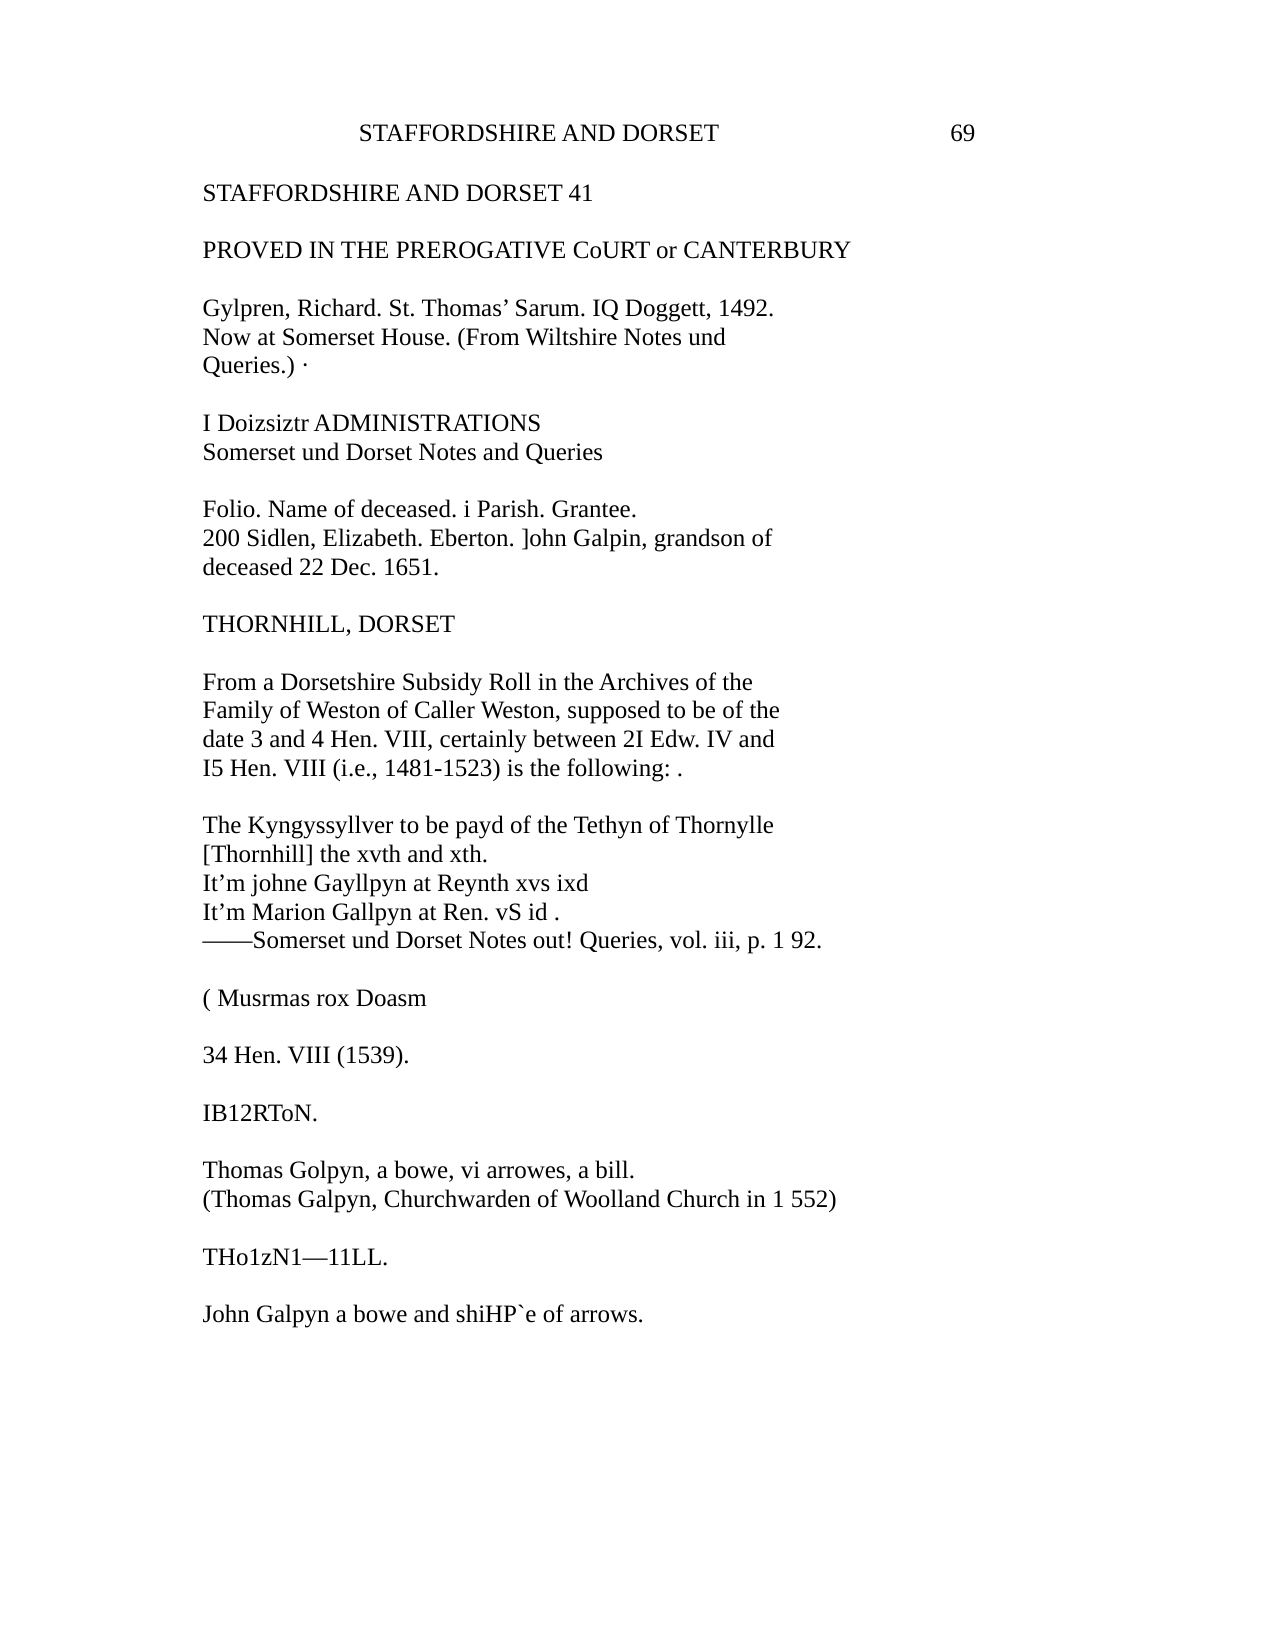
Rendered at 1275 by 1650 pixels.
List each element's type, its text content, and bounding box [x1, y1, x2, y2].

text I5 Hen. VIII (i.e., 1481-1523) is the following: . [150, 753, 975, 782]
text date 3 and 4 Hen. VIII, certainly between 2I Edw. IV and [150, 724, 975, 753]
text Thomas Golpyn, a bowe, vi arrowes, a bill. [150, 1156, 975, 1184]
text (Thomas Galpyn, Churchwarden of Woolland Church in 1 552) [150, 1184, 975, 1213]
text I Doizsiztr ADMINISTRATIONS [150, 408, 975, 437]
text [Thornhill] the xvth and xth. [150, 839, 975, 868]
text 34 Hen. VIII (1539). [150, 1041, 975, 1069]
text THo1zN1—11LL. [150, 1242, 975, 1271]
text ——Somerset und Dorset Notes out! Queries, vol. iii, p. 1 92. [150, 926, 975, 954]
text Folio. Name of deceased. i Parish. Grantee. [150, 494, 975, 523]
text It’m Marion Gallpyn at Ren. vS id . [150, 897, 975, 926]
text PROVED IN THE PREROGATIVE CoURT or CANTERBURY [150, 236, 975, 264]
text The Kyngyssyllver to be payd of the Tethyn of Thornylle [150, 811, 975, 839]
text deceased 22 Dec. 1651. [150, 552, 975, 581]
text Now at Somerset House. (From Wiltshire Notes und [150, 322, 975, 351]
text THORNHILL, DORSET [150, 609, 975, 638]
text Somerset und Dorset Notes and Queries [150, 437, 975, 466]
text From a Dorsetshire Subsidy Roll in the Archives of the [150, 667, 975, 696]
text ( Musrmas rox Doasm [150, 983, 975, 1012]
text John Galpyn a bowe and shiHP`e of arrows. [150, 1299, 975, 1328]
text STAFFORDSHIRE AND DORSET 41 [150, 178, 975, 207]
text Family of Weston of Caller Weston, supposed to be of the [150, 696, 975, 724]
text It’m johne Gayllpyn at Reynth xvs ixd [150, 868, 975, 897]
text Gylpren, Richard. St. Thomas’ Sarum. IQ Doggett, 1492. [150, 293, 975, 322]
text 200 Sidlen, Elizabeth. Eberton. ]ohn Galpin, grandson of [150, 523, 975, 552]
text Queries.) · [150, 351, 975, 379]
text IB12RToN. [150, 1098, 975, 1127]
